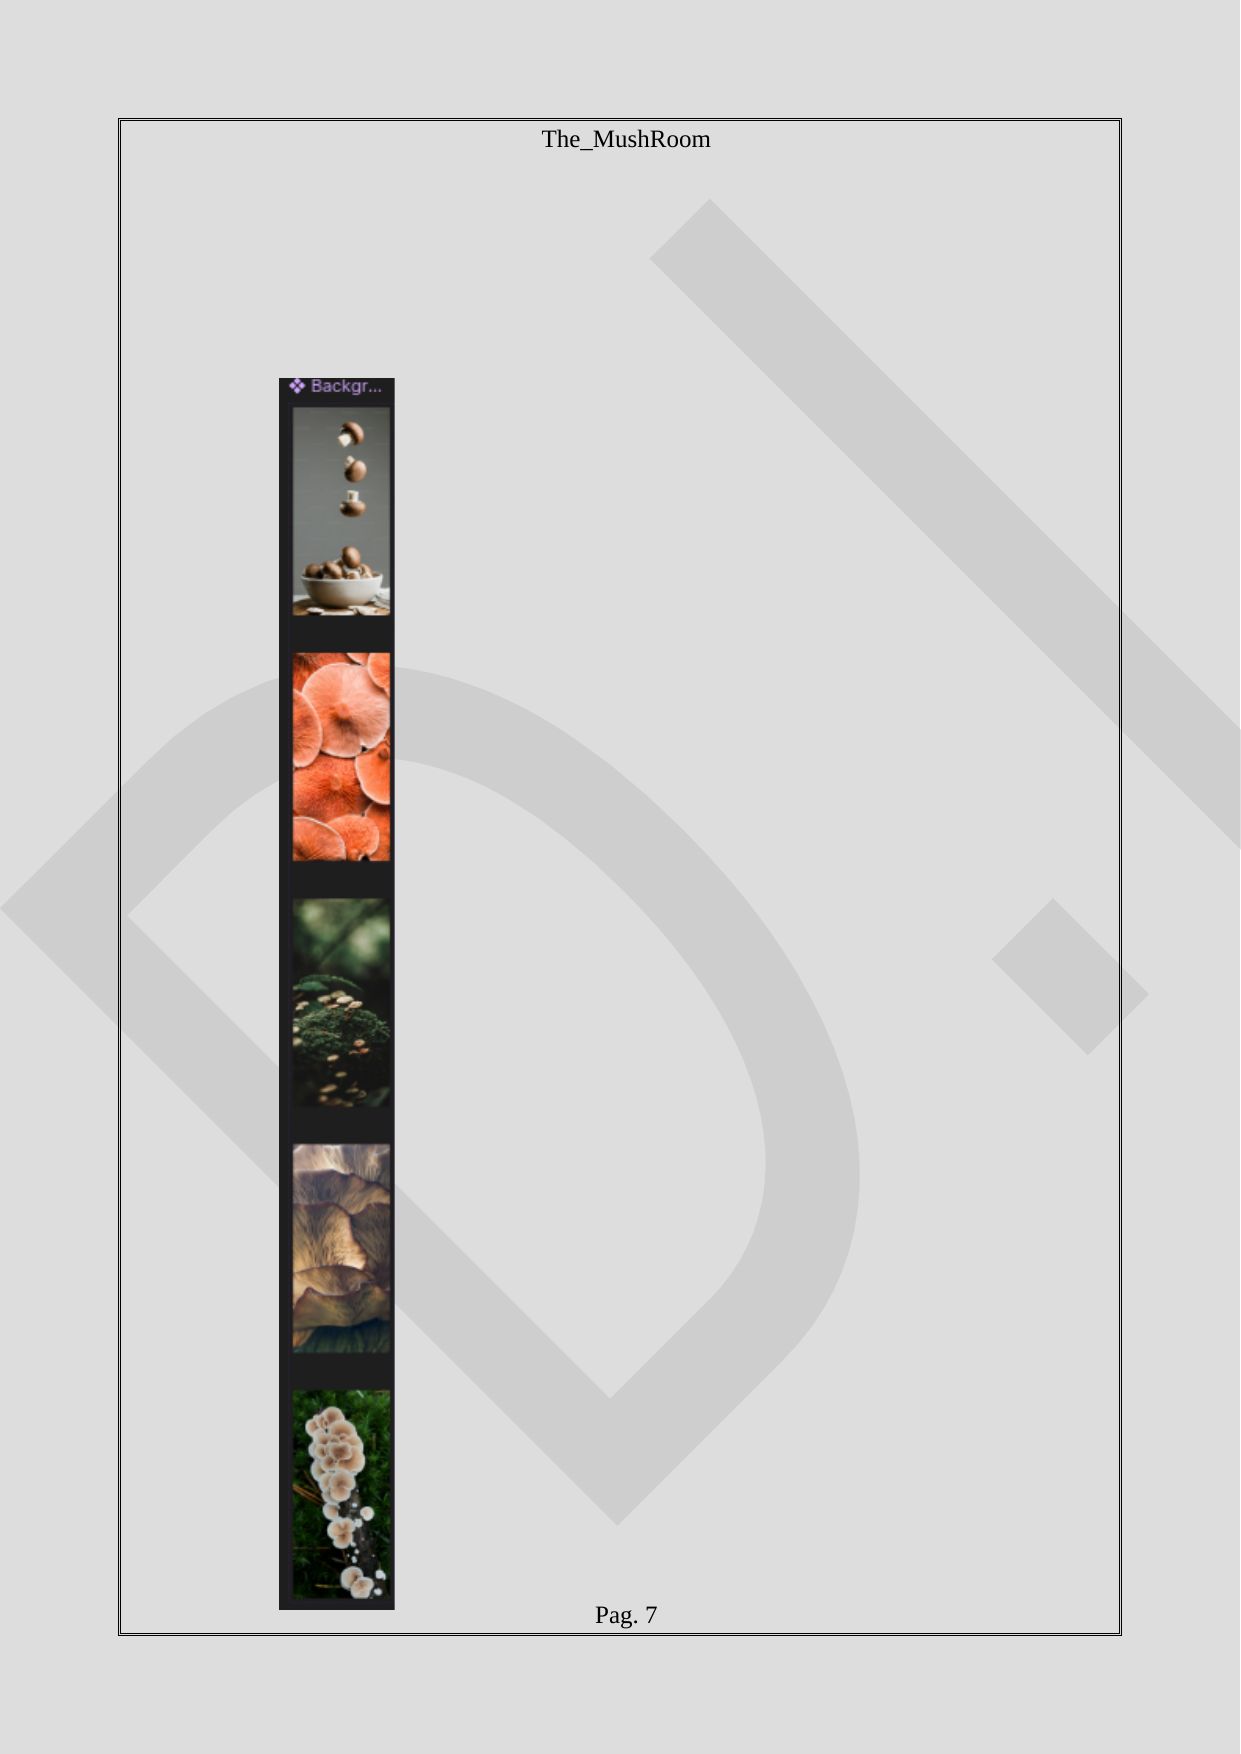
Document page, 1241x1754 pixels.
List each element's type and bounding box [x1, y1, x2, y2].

text [124, 154, 1116, 269]
picture [279, 378, 395, 1610]
